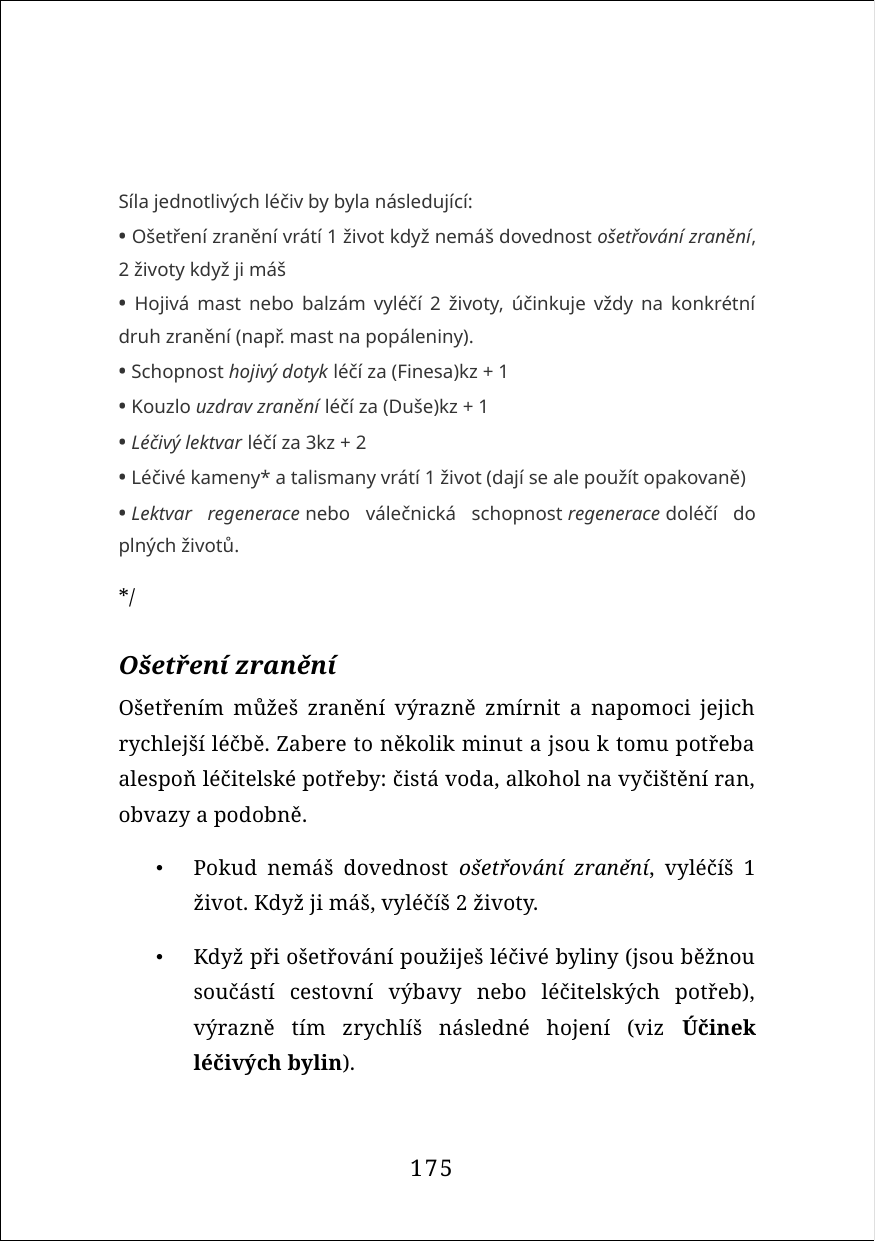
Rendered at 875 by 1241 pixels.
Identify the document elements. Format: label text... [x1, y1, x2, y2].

text Síla jednotlivých léčiv by byla následující: • Ošetření zranění vrátí 1 život když nemáš dovednost ošetřování zranění, 2 životy když ji máš • Hojivá mast nebo balzám vyléčí 2 životy, účinkuje vždy na konkrétní druh zranění (např. mast na popáleniny). • Schopnost hojivý dotyk léčí za (Finesa)kz + 1 • Kouzlo uzdrav zranění léčí za (Duše)kz + 1 • Léčivý lektvar léčí za 3kz + 2 • Léčivé kameny* a talismany vrátí 1 život (dají se ale použít opakovaně) • Lektvar regenerace nebo válečnická schopnost regenerace doléčí do plných životů. [118, 118, 756, 558]
subtitle Ošetření zranění [118, 647, 756, 681]
text Ošetřením můžeš zranění výrazně zmírnit a napomoci jejich rychlejší léčbě. Zabere to několik minut a jsou k tomu potřeba alespoň léčitelské potřeby: čistá voda, alkohol na vyčištění ran, obvazy a podobně. [118, 693, 756, 828]
list Když při ošetřování použiješ léčivé byliny (jsou běžnou součástí cestovní výbavy nebo léčitelských potřeb), výrazně tím zrychlíš následné hojení (viz Účinek léčivých bylin). [156, 942, 756, 1077]
text */ [118, 582, 756, 611]
list Pokud nemáš dovednost ošetřování zranění, vyléčíš 1 život. Když ji máš, vyléčíš 2 životy. [156, 853, 756, 917]
